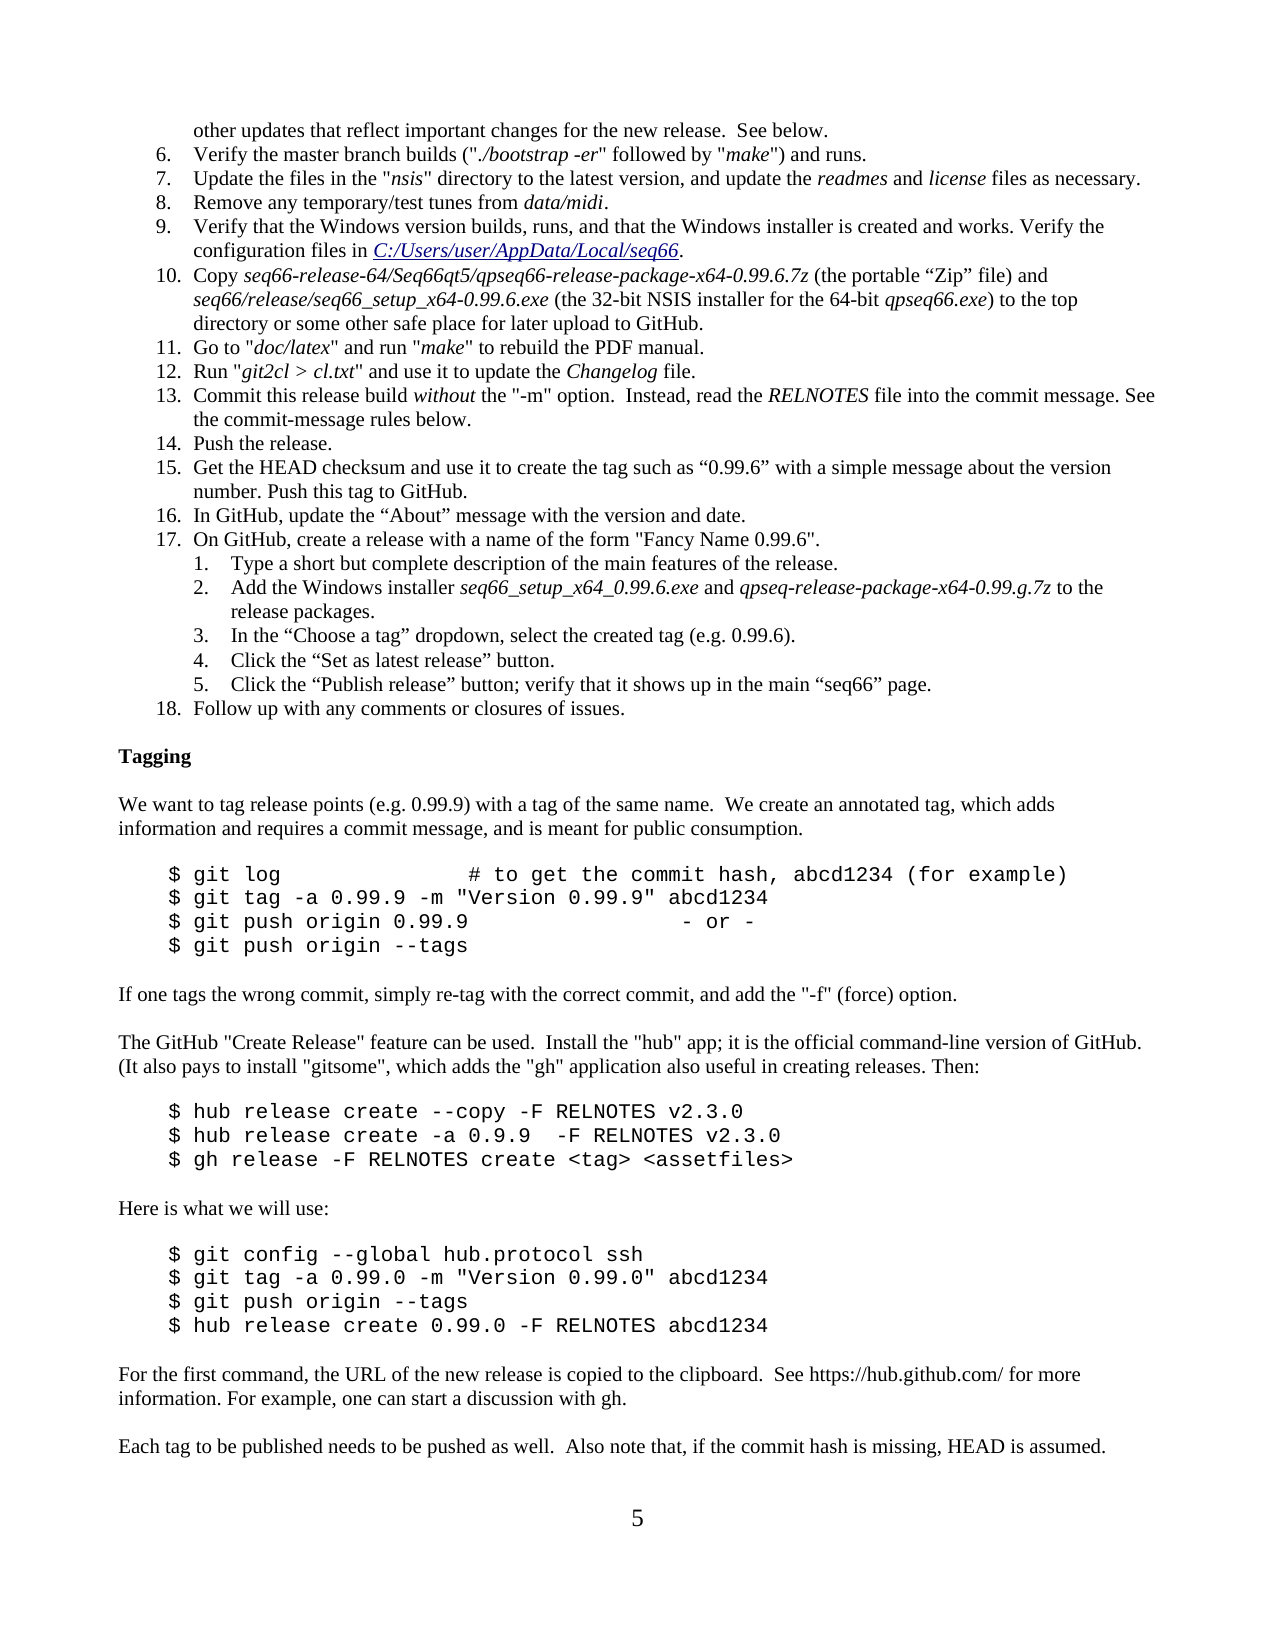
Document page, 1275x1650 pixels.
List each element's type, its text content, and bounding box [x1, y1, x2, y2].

text $ git config --global hub.protocol ssh [118, 1244, 1157, 1267]
list Copy seq66-release-64/Seq66qt5/qpseq66-release-package-x64-0.99.6.7z (the portable “Zip” file) and seq66/release/seq66_setup_x64-0.99.6.exe (the 32-bit NSIS installer for the 64-bit qpseq66.exe) to the top directory or some other safe place for later upload to GitHub. [156, 262, 1157, 335]
text $ hub release create --copy -F RELNOTES v2.3.0 [118, 1101, 1157, 1125]
list Commit this release build without the "-m" option. Instead, read the RELNOTES file into the commit message. See the commit-message rules below. [156, 383, 1157, 431]
list other updates that reflect important changes for the new release. See below. [156, 118, 1157, 142]
text Each tag to be published needs to be pushed as well. Also note that, if the commit hash is missing, HEAD is assumed. [118, 1434, 1157, 1458]
list Go to "doc/latex" and run "make" to rebuild the PDF manual. [156, 335, 1157, 359]
list Run "git2cl > cl.txt" and use it to update the Changelog file. [156, 359, 1157, 383]
list Type a short but complete description of the main features of the release. [193, 551, 1157, 575]
list In the “Choose a tag” dropdown, select the created tag (e.g. 0.99.6). [193, 623, 1157, 647]
text $ git push origin --tags [118, 1291, 1157, 1314]
text If one tags the wrong commit, simply re-tag with the correct commit, and add the "-f" (force) option. [118, 982, 1157, 1006]
text The GitHub "Create Release" feature can be used. Install the "hub" app; it is the official command-line version of GitHub. (It also pays to install "gitsome", which adds the "gh" application also useful in creating releases. Then: [118, 1029, 1157, 1078]
list Get the HEAD checksum and use it to create the tag such as “0.99.6” with a simple message about the version number. Push this tag to GitHub. [156, 455, 1157, 503]
text $ hub release create 0.99.0 -F RELNOTES abcd1234 [118, 1314, 1157, 1338]
text For the first command, the URL of the new release is copied to the clipboard. See https://hub.github.com/ for more information. For example, one can start a discussion with gh. [118, 1362, 1157, 1410]
list On GitHub, create a release with a name of the form "Fancy Name 0.99.6". [156, 527, 1157, 551]
text $ gh release -F RELNOTES create <tag> <assetfiles> [118, 1149, 1157, 1172]
list Verify the master branch builds ("./bootstrap -er" followed by "make") and runs. [156, 142, 1157, 166]
list Update the files in the "nsis" directory to the latest version, and update the readmes and license files as necessary. [156, 166, 1157, 190]
list Remove any temporary/test tunes from data/midi. [156, 190, 1157, 214]
list Verify that the Windows version builds, runs, and that the Windows installer is created and works. Verify the configuration files in C:/Users/user/AppData/Local/seq66. [156, 214, 1157, 262]
list Click the “Publish release” button; verify that it shows up in the main “seq66” page. [193, 672, 1157, 696]
list Push the release. [156, 431, 1157, 455]
text Here is what we will use: [118, 1196, 1157, 1220]
text Tagging [118, 744, 1157, 768]
text We want to tag release points (e.g. 0.99.9) with a tag of the same name. We create an annotated tag, which adds information and requires a commit message, and is meant for public consumption. [118, 792, 1157, 840]
text $ git tag -a 0.99.0 -m "Version 0.99.0" abcd1234 [118, 1267, 1157, 1291]
text $ git tag -a 0.99.9 -m "Version 0.99.9" abcd1234 [118, 887, 1157, 911]
list In GitHub, update the “About” message with the version and date. [156, 503, 1157, 527]
text $ git push origin 0.99.9 - or - [118, 911, 1157, 934]
text $ git push origin --tags [118, 934, 1157, 958]
text $ git log # to get the commit hash, abcd1234 (for example) [118, 864, 1157, 887]
text $ hub release create -a 0.9.9 -F RELNOTES v2.3.0 [118, 1125, 1157, 1149]
list Follow up with any comments or closures of issues. [156, 696, 1157, 720]
list Add the Windows installer seq66_setup_x64_0.99.6.exe and qpseq-release-package-x64-0.99.g.7z to the release packages. [193, 575, 1157, 623]
list Click the “Set as latest release” button. [193, 647, 1157, 672]
